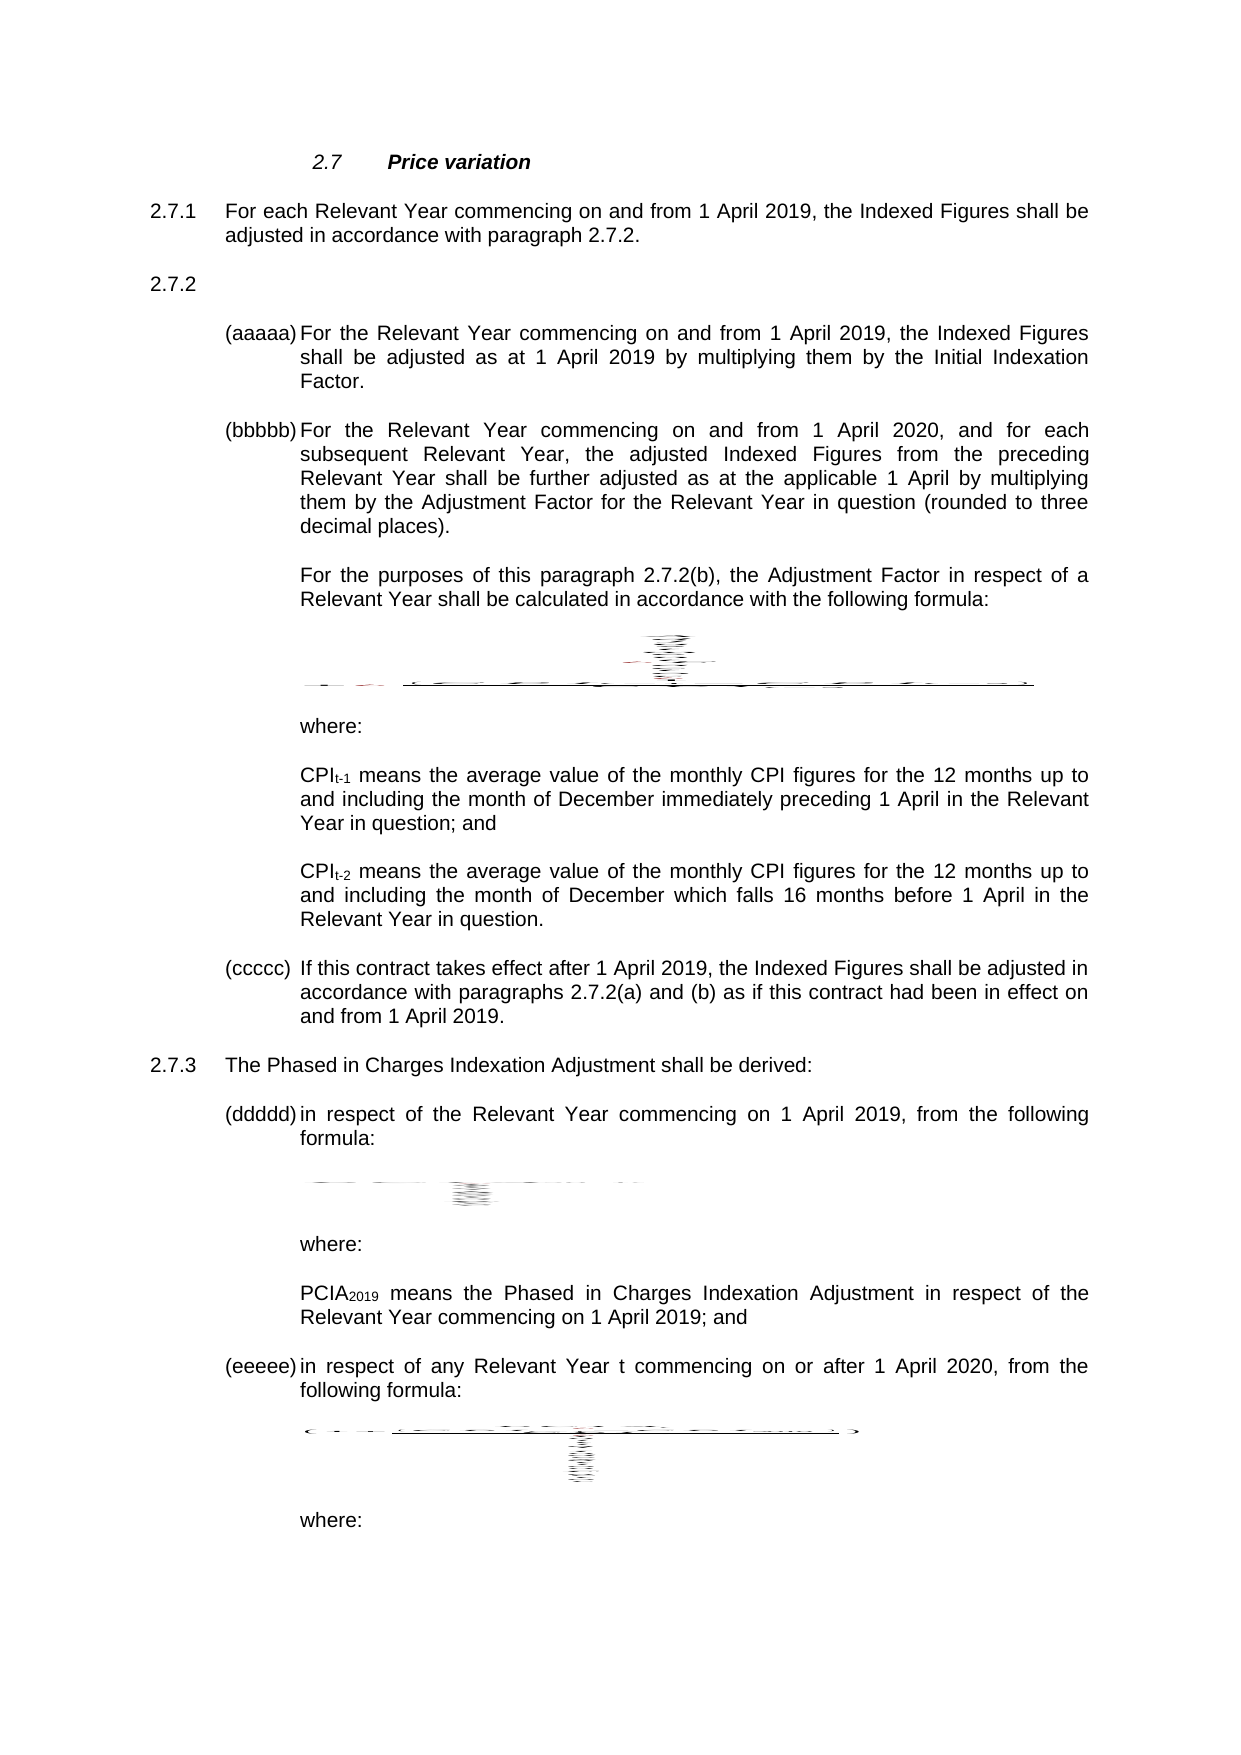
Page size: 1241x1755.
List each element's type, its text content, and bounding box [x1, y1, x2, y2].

subtitle If this contract takes effect after 1 April 2019, the Indexed Figures shall be adjusted in accordance with paragraphs 2.7.2(a) and (b) as if this contract had been in effect on and from 1 April 2019. [225, 956, 1090, 1028]
text where: [300, 1508, 1090, 1532]
text where: [300, 713, 1090, 737]
text For the purposes of this paragraph 2.7.2(b), the Adjustment Factor in respect of a Relevant Year shall be calculated in accordance with the following formula: [300, 562, 1090, 610]
list Price variation [312, 150, 1090, 174]
text where: [300, 1232, 1090, 1256]
subtitle in respect of any Relevant Year t commencing on or after 1 April 2020, from the following formula: [225, 1353, 1090, 1401]
list For each Relevant Year commencing on and from 1 April 2019, the Indexed Figures shall be adjusted in accordance with paragraph 2.7.2. [150, 199, 1090, 247]
list The Phased in Charges Indexation Adjustment shall be derived: [150, 1053, 1090, 1077]
text CPIt-1 means the average value of the monthly CPI figures for the 12 months up to and including the month of December immediately preceding 1 April in the Relevant Year in question; and [300, 762, 1090, 834]
subtitle For the Relevant Year commencing on and from 1 April 2019, the Indexed Figures shall be adjusted as at 1 April 2019 by multiplying them by the Initial Indexation Factor. [225, 321, 1090, 393]
subtitle For the Relevant Year commencing on and from 1 April 2020, and for each subsequent Relevant Year, the adjusted Indexed Figures from the preceding Relevant Year shall be further adjusted as at the applicable 1 April by multiplying them by the Adjustment Factor for the Relevant Year in question (rounded to three decimal places). [225, 418, 1090, 537]
text PCIA2019 means the Phased in Charges Indexation Adjustment in respect of the Relevant Year commencing on 1 April 2019; and [300, 1281, 1090, 1328]
text CPIt-2 means the average value of the monthly CPI figures for the 12 months up to and including the month of December which falls 16 months before 1 April in the Relevant Year in question. [300, 859, 1090, 931]
subtitle in respect of the Relevant Year commencing on 1 April 2019, from the following formula: [225, 1102, 1090, 1150]
